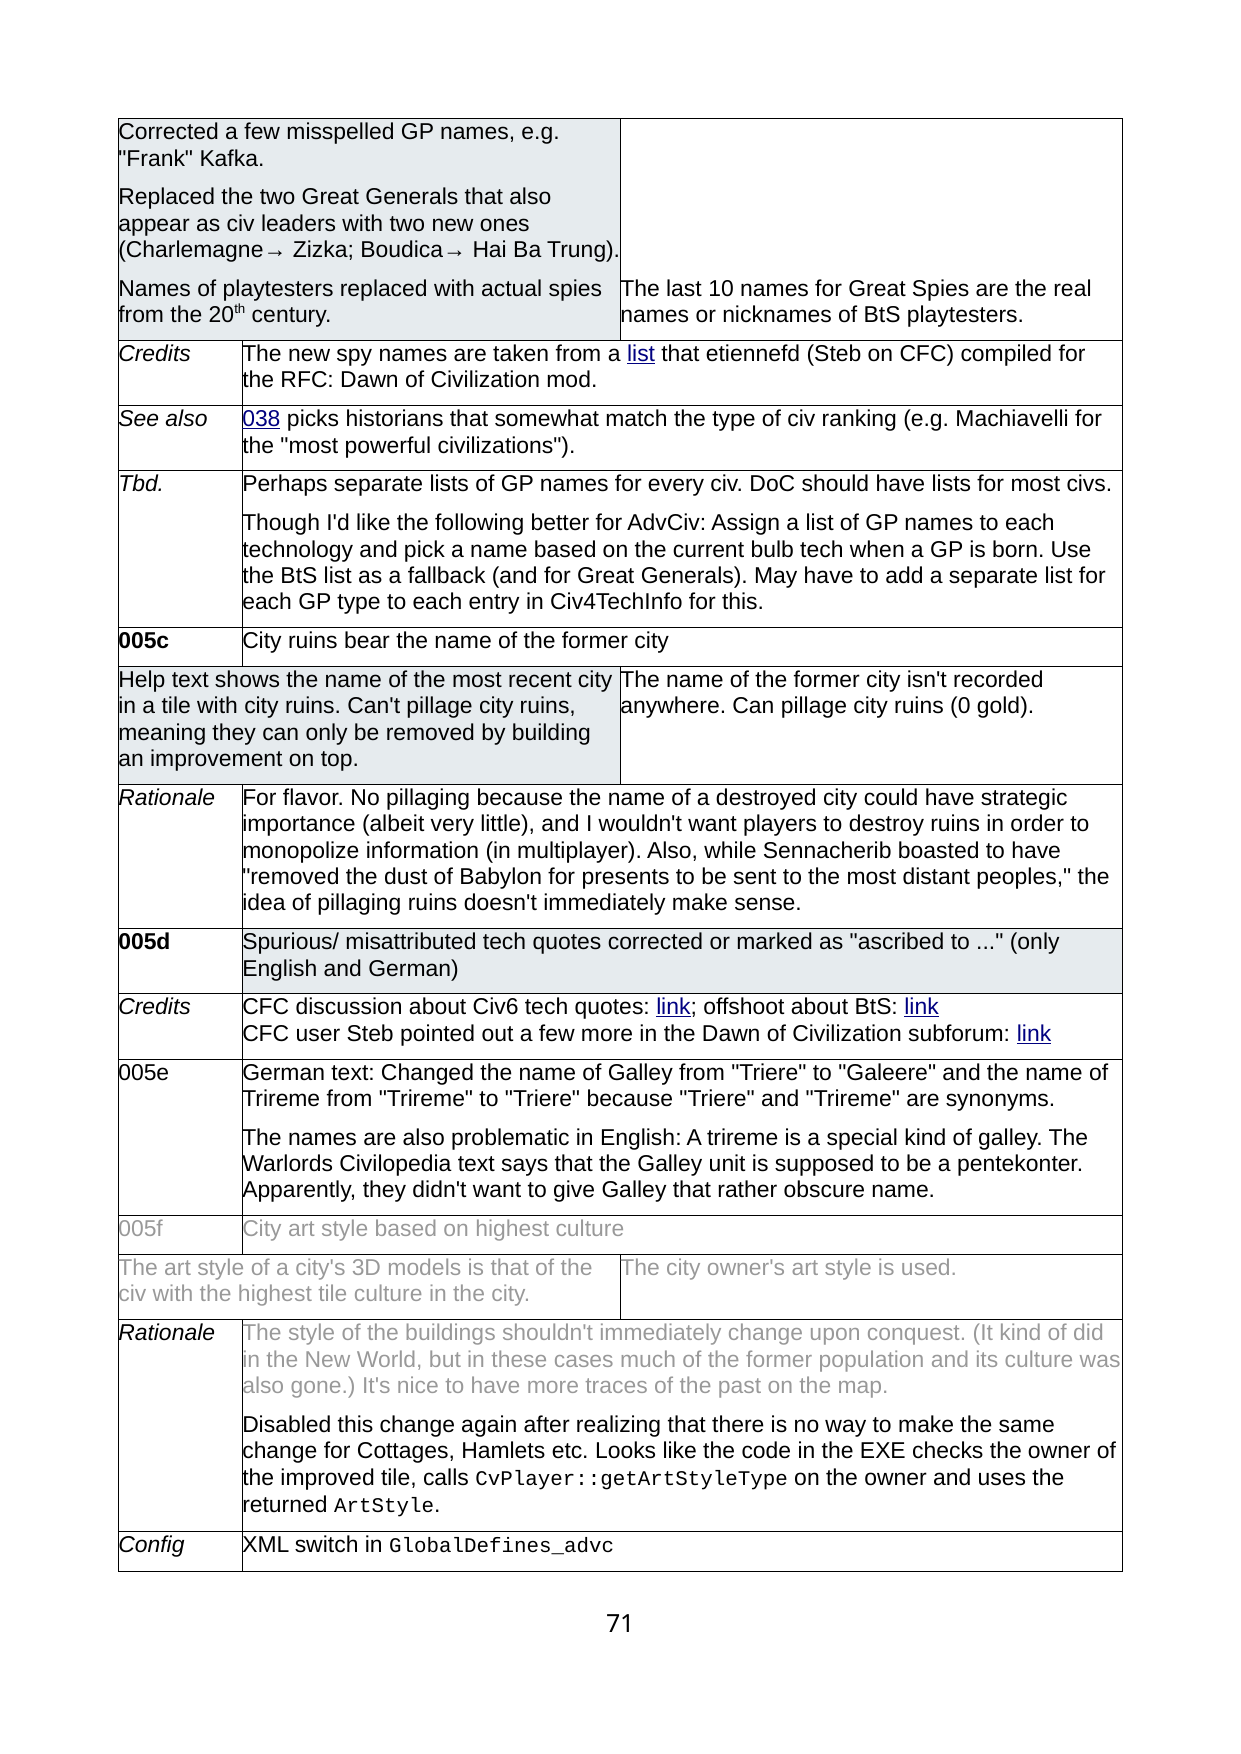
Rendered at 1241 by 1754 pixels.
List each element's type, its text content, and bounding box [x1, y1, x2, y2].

table_cell 005d [119, 929, 242, 993]
table_cell The name of the former city isn't recorded anywhere. Can pillage city ruins (0 gold). [621, 667, 1122, 784]
table_cell The new spy names are taken from a list that etiennefd (Steb on CFC) compiled for the RFC: Dawn of Civilization mod. [243, 341, 1122, 405]
table_cell 005e [119, 1060, 242, 1215]
table_cell City ruins bear the name of the former city [243, 628, 1122, 666]
table_cell Perhaps separate lists of GP names for every civ. DoC should have lists for most civs. Though I'd like the following better for AdvCiv: Assign a list of GP names to each technology and pick a name based on the current bulb tech when a GP is born. Use the BtS list as a fallback (and for Great Generals). May have to add a separate list for each GP type to each entry in Civ4TechInfo for this. [243, 471, 1122, 627]
table_cell For flavor. No pillaging because the name of a destroyed city could have strategic importance (albeit very little), and I wouldn't want players to destroy ruins in order to monopolize information (in multiplayer). Also, while Sennacherib boasted to have "removed the dust of Babylon for presents to be sent to the most distant peoples," the idea of pillaging ruins doesn't immediately make sense. [243, 785, 1122, 928]
table_cell 038 picks historians that somewhat match the type of civ ranking (e.g. Machiavelli for the "most powerful civilizations"). [243, 406, 1122, 470]
table_cell The last 10 names for Great Spies are the real names or nicknames of BtS playtesters. [621, 119, 1122, 340]
table_cell German text: Changed the name of Galley from "Triere" to "Galeere" and the name of Trireme from "Trireme" to "Triere" because "Triere" and "Trireme" are synonyms. The names are also problematic in English: A trireme is a special kind of galley. The Warlords Civilopedia text says that the Galley unit is supposed to be a pentekonter. Apparently, they didn't want to give Galley that rather obscure name. [243, 1060, 1122, 1215]
table_cell See also [119, 406, 242, 470]
table_cell The city owner's art style is used. [621, 1255, 1122, 1319]
table_cell Help text shows the name of the most recent city in a tile with city ruins. Can't pillage city ruins, meaning they can only be removed by building an improvement on top. [119, 667, 620, 784]
table_cell 005c [119, 628, 242, 666]
table_cell Corrected a few misspelled GP names, e.g. "Frank" Kafka. Replaced the two Great Generals that also appear as civ leaders with two new ones (Charlemagne→ Zizka; Boudica→ Hai Ba Trung). Names of playtesters replaced with actual spies from the 20th century. [119, 119, 620, 340]
table_cell XML switch in GlobalDefines_advc [243, 1532, 1122, 1571]
table_cell Tbd. [119, 471, 242, 627]
table_cell The art style of a city's 3D models is that of the civ with the highest tile culture in the city. [119, 1255, 620, 1319]
table_cell 005f [119, 1216, 242, 1254]
table_cell City art style based on highest culture [243, 1216, 1122, 1254]
table_cell Spurious/ misattributed tech quotes corrected or marked as "ascribed to ..." (only English and German) [243, 929, 1122, 993]
table_cell Credits [119, 994, 242, 1058]
table_cell Rationale [119, 785, 242, 928]
table_cell The style of the buildings shouldn't immediately change upon conquest. (It kind of did in the New World, but in these cases much of the former population and its culture was also gone.) It's nice to have more traces of the past on the map. Disabled this change again after realizing that there is no way to make the same change for Cottages, Hamlets etc. Looks like the code in the EXE checks the owner of the improved tile, calls CvPlayer::getArtStyleType on the owner and uses the returned ArtStyle. [243, 1320, 1122, 1531]
table_cell Credits [119, 341, 242, 405]
table_cell Config [119, 1532, 242, 1571]
table_cell CFC discussion about Civ6 tech quotes: link; offshoot about BtS: link CFC user Steb pointed out a few more in the Dawn of Civilization subforum: link [243, 994, 1122, 1058]
table_cell Rationale [119, 1320, 242, 1531]
